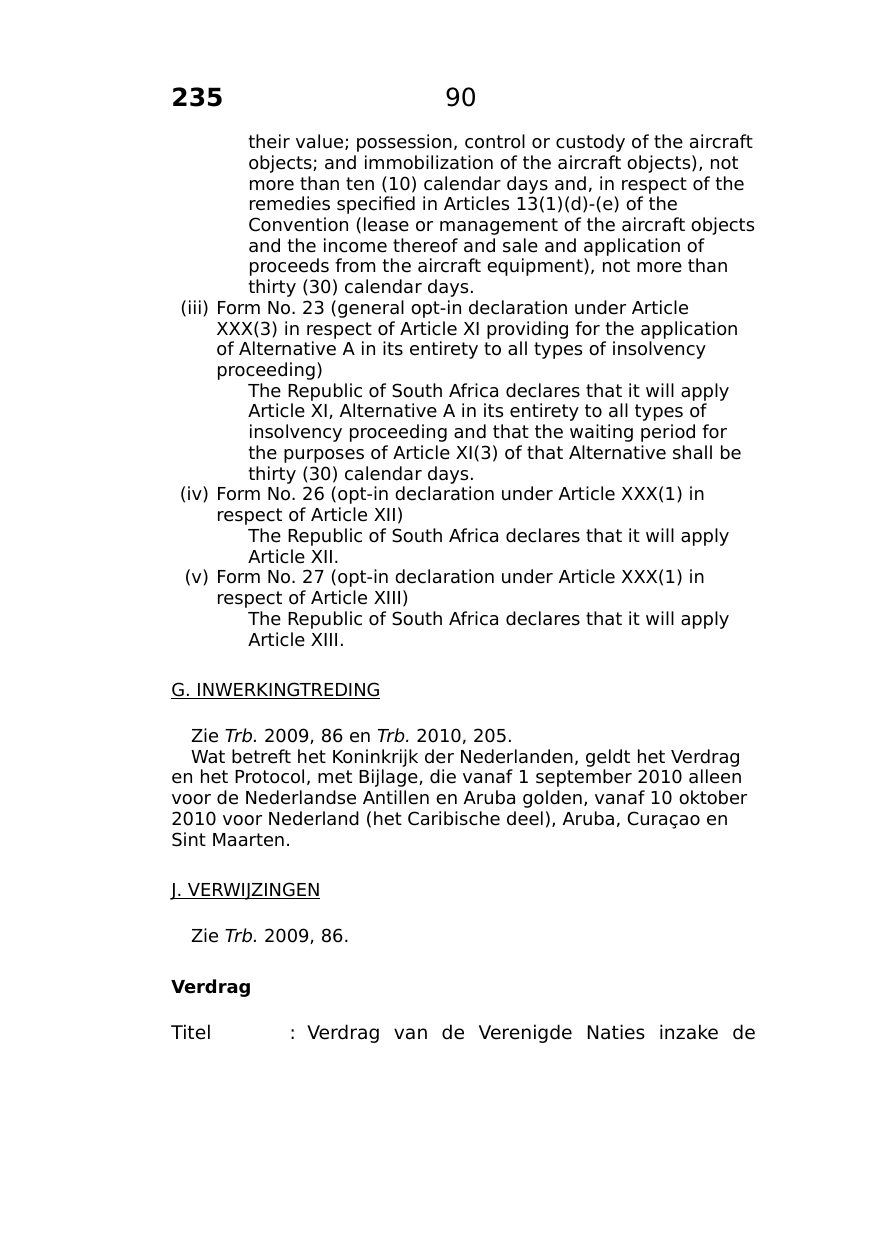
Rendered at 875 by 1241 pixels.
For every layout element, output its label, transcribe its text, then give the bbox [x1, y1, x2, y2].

text Zie Trb. 2009, 86 en Trb. 2010, 205. [171, 726, 756, 747]
text (iii) Form No. 23 (general opt-in declaration under Article XXX(3) in respect of Article XI providing for the application of Alternative A in its entirety to all types of insolvency proceeding) [171, 298, 756, 381]
table_header Titel [171, 1023, 289, 1044]
text (iv) Form No. 26 (opt-in declaration under Article XXX(1) in respect of Article XII) [171, 484, 756, 526]
subtitle G. INWERKINGTREDING [171, 680, 756, 701]
subtitle Verdrag [171, 977, 756, 997]
subtitle J. VERWIJZINGEN [171, 880, 756, 901]
text The Republic of South Africa declares that it will apply Article XII. [248, 526, 756, 567]
table_header : [289, 1023, 307, 1044]
text Wat betreft het Koninkrijk der Nederlanden, geldt het Verdrag en het Protocol, met Bijlage, die vanaf 1 september 2010 alleen voor de Nederlandse Antillen en Aruba golden, vanaf 10 oktober 2010 voor Nederland (het Caribische deel), Aruba, Curaçao en Sint Maarten. [171, 747, 756, 850]
text The Republic of South Africa declares that it will apply Article XI, Alternative A in its entirety to all types of insolvency proceeding and that the waiting period for the purposes of Article XI(3) of that Alternative shall be thirty (30) calendar days. [248, 381, 756, 484]
text (v) Form No. 27 (opt-in declaration under Article XXX(1) in respect of Article XIII) [171, 567, 756, 609]
table_header Verdrag van de Verenigde Naties inzake de [307, 1023, 756, 1044]
text their value; possession, control or custody of the aircraft objects; and immobilization of the aircraft objects), not more than ten (10) calendar days and, in respect of the remedies specified in Articles 13(1)(d)-(e) of the Convention (lease or management of the aircraft objects and the income thereof and sale and application of proceeds from the aircraft equipment), not more than thirty (30) calendar days. [248, 132, 756, 298]
text The Republic of South Africa declares that it will apply Article XIII. [248, 609, 756, 650]
text Zie Trb. 2009, 86. [171, 926, 756, 947]
